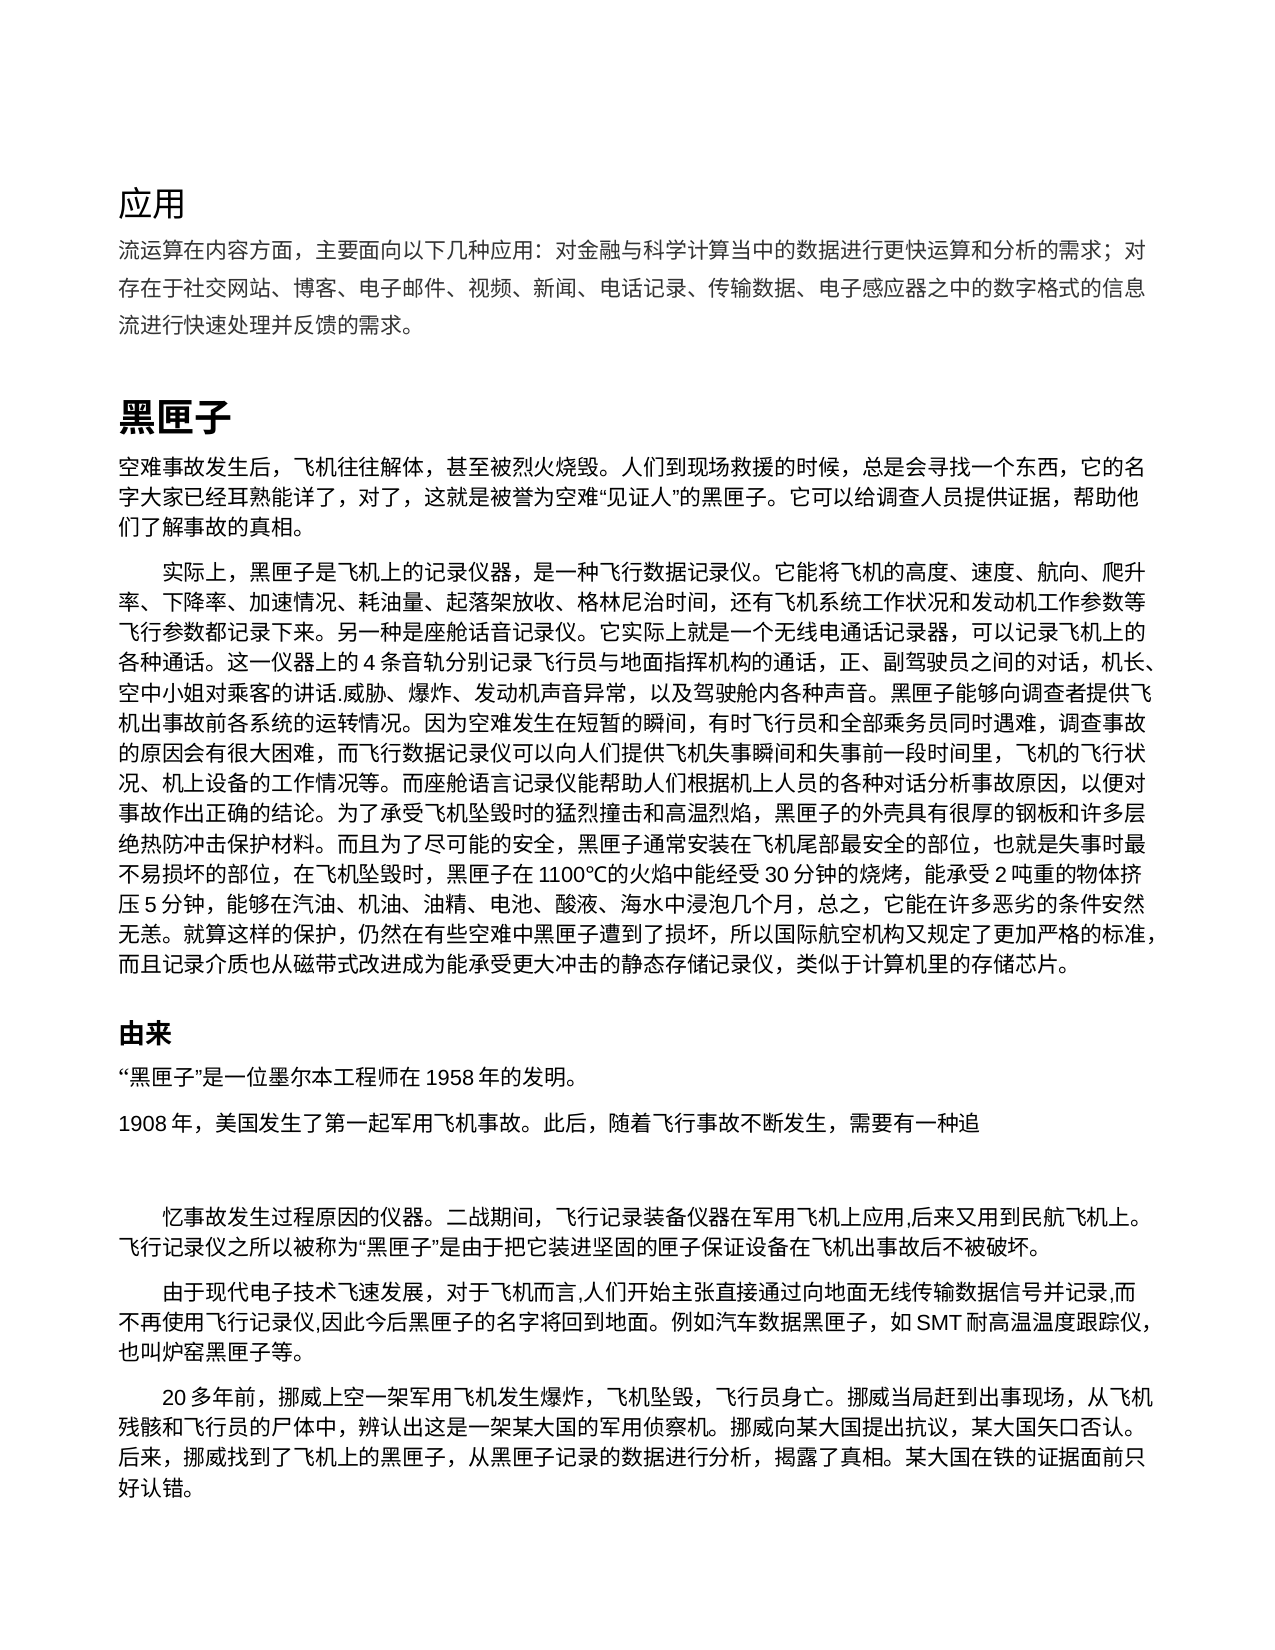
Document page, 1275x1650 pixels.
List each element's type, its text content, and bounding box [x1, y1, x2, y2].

text 20多年前，挪威上空一架军用飞机发生爆炸，飞机坠毁，飞行员身亡。挪威当局赶到出事现场，从飞机残骸和飞行员的尸体中，辨认出这是一架某大国的军用侦察机。挪威向某大国提出抗议，某大国矢口否认。后来，挪威找到了飞机上的黑匣子，从黑匣子记录的数据进行分析，揭露了真相。某大国在铁的证据面前只好认错。 [118, 1385, 1157, 1501]
text 空难事故发生后，飞机往往解体，甚至被烈火烧毁。人们到现场救援的时候，总是会寻找一个东西，它的名字大家已经耳熟能详了，对了，这就是被誉为空难“见证人”的黑匣子。它可以给调查人员提供证据，帮助他们了解事故的真相。 [118, 454, 1157, 540]
subtitle 黑匣子 [118, 387, 1157, 442]
subtitle 应用 [118, 176, 1157, 226]
text 由于现代电子技术飞速发展，对于飞机而言,人们开始主张直接通过向地面无线传输数据信号并记录,而不再使用飞行记录仪,因此今后黑匣子的名字将回到地面。例如汽车数据黑匣子，如SMT耐高温温度跟踪仪，也叫炉窑黑匣子等。 [118, 1280, 1157, 1365]
text 忆事故发生过程原因的仪器。二战期间，飞行记录装备仪器在军用飞机上应用,后来又用到民航飞机上。飞行记录仪之所以被称为“黑匣子”是由于把它装进坚固的匣子保证设备在飞机出事故后不被破坏。 [118, 1205, 1157, 1260]
subtitle 由来 [118, 1018, 1157, 1049]
list 流运算在内容方面，主要面向以下几种应用：对金融与科学计算当中的数据进行更快运算和分析的需求；对存在于社交网站、博客、电子邮件、视频、新闻、电话记录、传输数据、电子感应器之中的数字格式的信息流进行快速处理并反馈的需求。 [118, 226, 1157, 339]
text “黑匣子”是一位墨尔本工程师在1958年的发明。 [118, 1062, 1157, 1091]
text 实际上，黑匣子是飞机上的记录仪器，是一种飞行数据记录仪。它能将飞机的高度、速度、航向、爬升率、下降率、加速情况、耗油量、起落架放收、格林尼治时间，还有飞机系统工作状况和发动机工作参数等飞行参数都记录下来。另一种是座舱话音记录仪。它实际上就是一个无线电通话记录器，可以记录飞机上的各种通话。这一仪器上的4条音轨分别记录飞行员与地面指挥机构的通话，正、副驾驶员之间的对话，机长、空中小姐对乘客的讲话.威胁、爆炸、发动机声音异常，以及驾驶舱内各种声音。黑匣子能够向调查者提供飞机出事故前各系统的运转情况。因为空难发生在短暂的瞬间，有时飞行员和全部乘务员同时遇难，调查事故的原因会有很大困难，而飞行数据记录仪可以向人们提供飞机失事瞬间和失事前一段时间里，飞机的飞行状况、机上设备的工作情况等。而座舱语言记录仪能帮助人们根据机上人员的各种对话分析事故原因，以便对事故作出正确的结论。为了承受飞机坠毁时的猛烈撞击和高温烈焰，黑匣子的外壳具有很厚的钢板和许多层绝热防冲击保护材料。而且为了尽可能的安全，黑匣子通常安装在飞机尾部最安全的部位，也就是失事时最不易损坏的部位，在飞机坠毁时，黑匣子在1100℃的火焰中能经受30分钟的烧烤，能承受2吨重的物体挤压5分钟，能够在汽油、机油、油精、电池、酸液、海水中浸泡几个月，总之，它能在许多恶劣的条件安然无恙。就算这样的保护，仍然在有些空难中黑匣子遭到了损坏，所以国际航空机构又规定了更加严格的标准，而且记录介质也从磁带式改进成为能承受更大冲击的静态存储记录仪，类似于计算机里的存储芯片。 [118, 560, 1157, 978]
text 1908年，美国发生了第一起军用飞机事故。此后，随着飞行事故不断发生，需要有一种追 [118, 1111, 1157, 1136]
